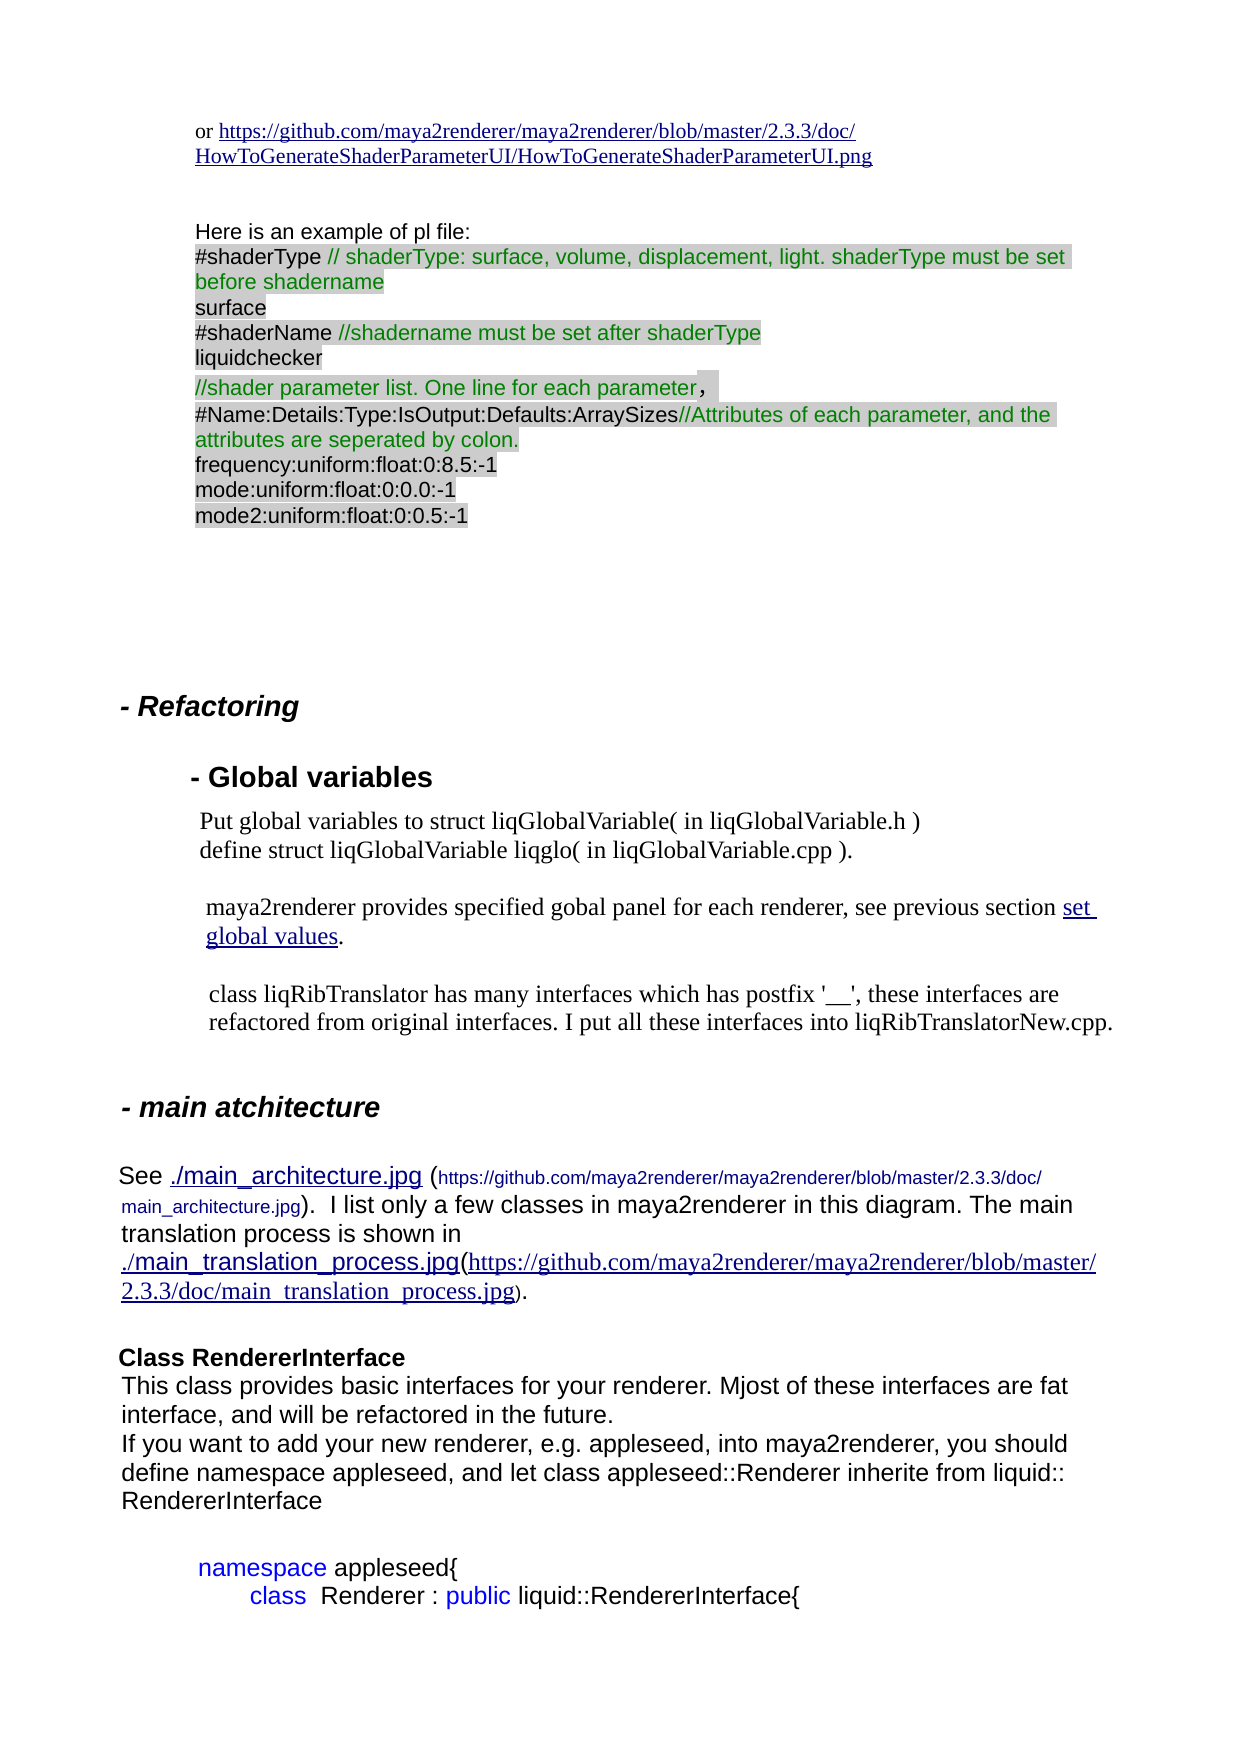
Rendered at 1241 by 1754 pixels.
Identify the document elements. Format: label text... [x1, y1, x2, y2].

subtitle - main atchitecture [118, 1090, 1122, 1123]
list or https://github.com/maya2renderer/maya2renderer/blob/master/2.3.3/doc/HowToGenerateShaderParameterUI/HowToGenerateShaderParameterUI.png [157, 118, 1122, 168]
subtitle - Refactoring [118, 689, 1122, 723]
text define struct liqGlobalVariable liqglo( in liqGlobalVariable.cpp ). [118, 835, 1122, 864]
text namespace appleseed{ class Renderer : public liquid::RendererInterface{ [198, 1552, 1122, 1610]
subtitle - Global variables [190, 760, 1122, 794]
text See ./main_architecture.jpg (https://github.com/maya2renderer/maya2renderer/blob/master/2.3.3/doc/main_architecture.jpg). I list only a few classes in maya2renderer in this diagram. The main translation process is shown in ./main_translation_process.jpg(https://github.com/maya2renderer/maya2renderer/blob/master/2.3.3/doc/main_translation_process.jpg). [118, 1161, 1122, 1305]
text maya2renderer provides specified gobal panel for each renderer, see previous section set global values. [206, 892, 1122, 950]
list Here is an example of pl file: #shaderType // shaderType: surface, volume, displacement, light. shaderType must be set before shadername surface #shaderName //shadername must be set after shaderType liquidchecker //shader parameter list. One line for each parameter， #Name:Details:Type:IsOutput:Defaults:ArraySizes//Attributes of each parameter, and the attributes are seperated by colon. frequency:uniform:float:0:8.5:-1 mode:uniform:float:0:0.0:-1 mode2:uniform:float:0:0.5:-1 [157, 219, 1122, 528]
text Class RendererInterface This class provides basic interfaces for your renderer. Mjost of these interfaces are fat interface, and will be refactored in the future. If you want to add your new renderer, e.g. appleseed, into maya2renderer, you should define namespace appleseed, and let class appleseed::Renderer inherite from liquid:: RendererInterface [118, 1342, 1122, 1515]
text class liqRibTranslator has many interfaces which has postfix '__', these interfaces are refactored from original interfaces. I put all these interfaces into liqRibTranslatorNew.cpp. [209, 979, 1122, 1036]
text Put global variables to struct liqGlobalVariable( in liqGlobalVariable.h ) [118, 806, 1122, 835]
